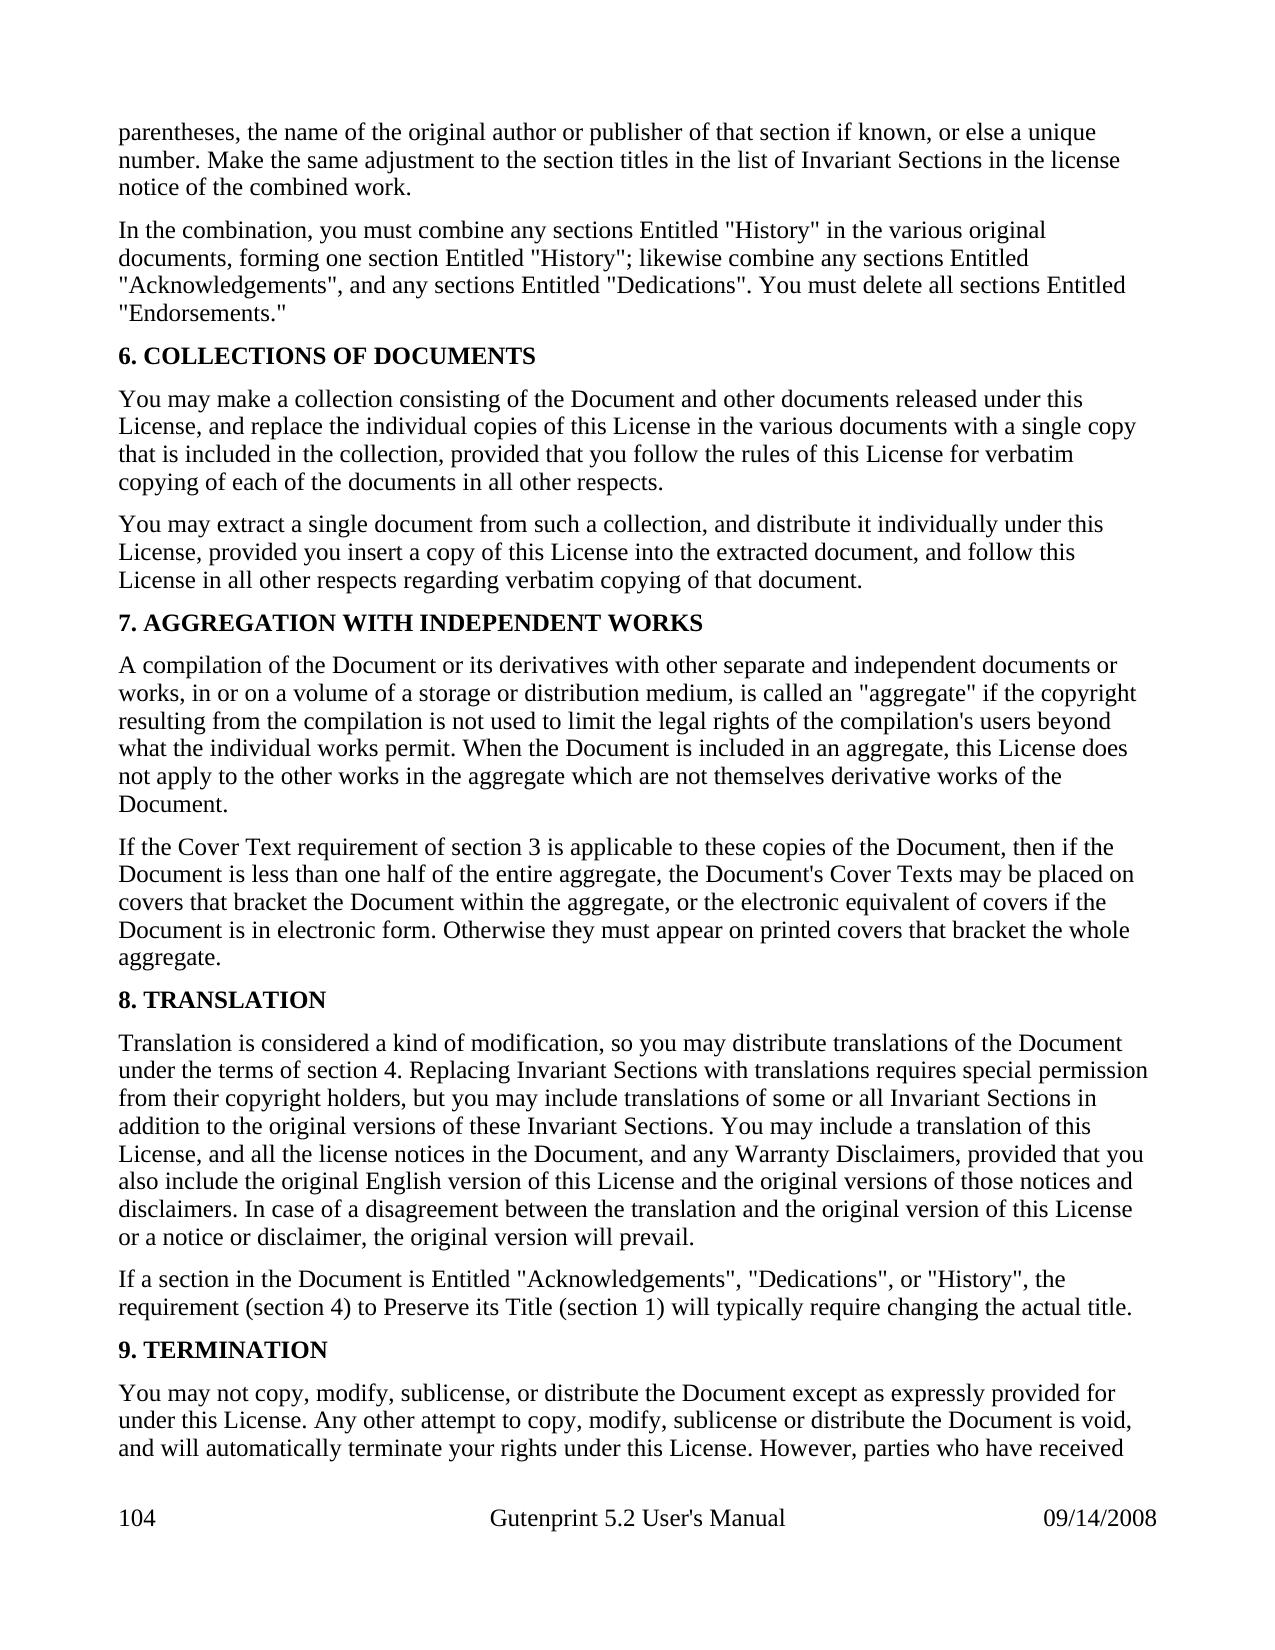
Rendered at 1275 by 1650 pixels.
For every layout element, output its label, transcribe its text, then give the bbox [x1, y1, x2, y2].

text You may not copy, modify, sublicense, or distribute the Document except as expressly provided for under this License. Any other attempt to copy, modify, sublicense or distribute the Document is void, and will automatically terminate your rights under this License. However, parties who have received [118, 1379, 1157, 1462]
text 9. TERMINATION [118, 1336, 1157, 1364]
text 8. TRANSLATION [118, 986, 1157, 1014]
text 7. AGGREGATION WITH INDEPENDENT WORKS [118, 609, 1157, 636]
text Translation is considered a kind of modification, so you may distribute translations of the Document under the terms of section 4. Replacing Invariant Sections with translations requires special permission from their copyright holders, but you may include translations of some or all Invariant Sections in addition to the original versions of these Invariant Sections. You may include a translation of this License, and all the license notices in the Document, and any Warranty Disclaimers, provided that you also include the original English version of this License and the original versions of those notices and disclaimers. In case of a disagreement between the translation and the original version of this License or a notice or disclaimer, the original version will prevail. [118, 1029, 1157, 1251]
text You may make a collection consisting of the Document and other documents released under this License, and replace the individual copies of this License in the various documents with a single copy that is included in the collection, provided that you follow the rules of this License for verbatim copying of each of the documents in all other respects. [118, 385, 1157, 496]
text 6. COLLECTIONS OF DOCUMENTS [118, 342, 1157, 370]
text You may extract a single document from such a collection, and distribute it individually under this License, provided you insert a copy of this License into the extracted document, and follow this License in all other respects regarding verbatim copying of that document. [118, 511, 1157, 594]
text If a section in the Document is Entitled "Acknowledgements", "Dedications", or "History", the requirement (section 4) to Preserve its Title (section 1) will typically require changing the actual title. [118, 1266, 1157, 1321]
text In the combination, you must combine any sections Entitled "History" in the various original documents, forming one section Entitled "History"; likewise combine any sections Entitled "Acknowledgements", and any sections Entitled "Dedications". You must delete all sections Entitled "Endorsements." [118, 216, 1157, 327]
text parentheses, the name of the original author or publisher of that section if known, or else a unique number. Make the same adjustment to the section titles in the list of Invariant Sections in the license notice of the combined work. [118, 118, 1157, 201]
text If the Cover Text requirement of section 3 is applicable to these copies of the Document, then if the Document is less than one half of the entire aggregate, the Document's Cover Texts may be placed on covers that bracket the Document within the aggregate, or the electronic equivalent of covers if the Document is in electronic form. Otherwise they must appear on printed covers that bracket the whole aggregate. [118, 833, 1157, 971]
text A compilation of the Document or its derivatives with other separate and independent documents or works, in or on a volume of a storage or distribution medium, is called an "aggregate" if the copyright resulting from the compilation is not used to limit the legal rights of the compilation's users beyond what the individual works permit. When the Document is included in an aggregate, this License does not apply to the other works in the aggregate which are not themselves derivative works of the Document. [118, 651, 1157, 818]
